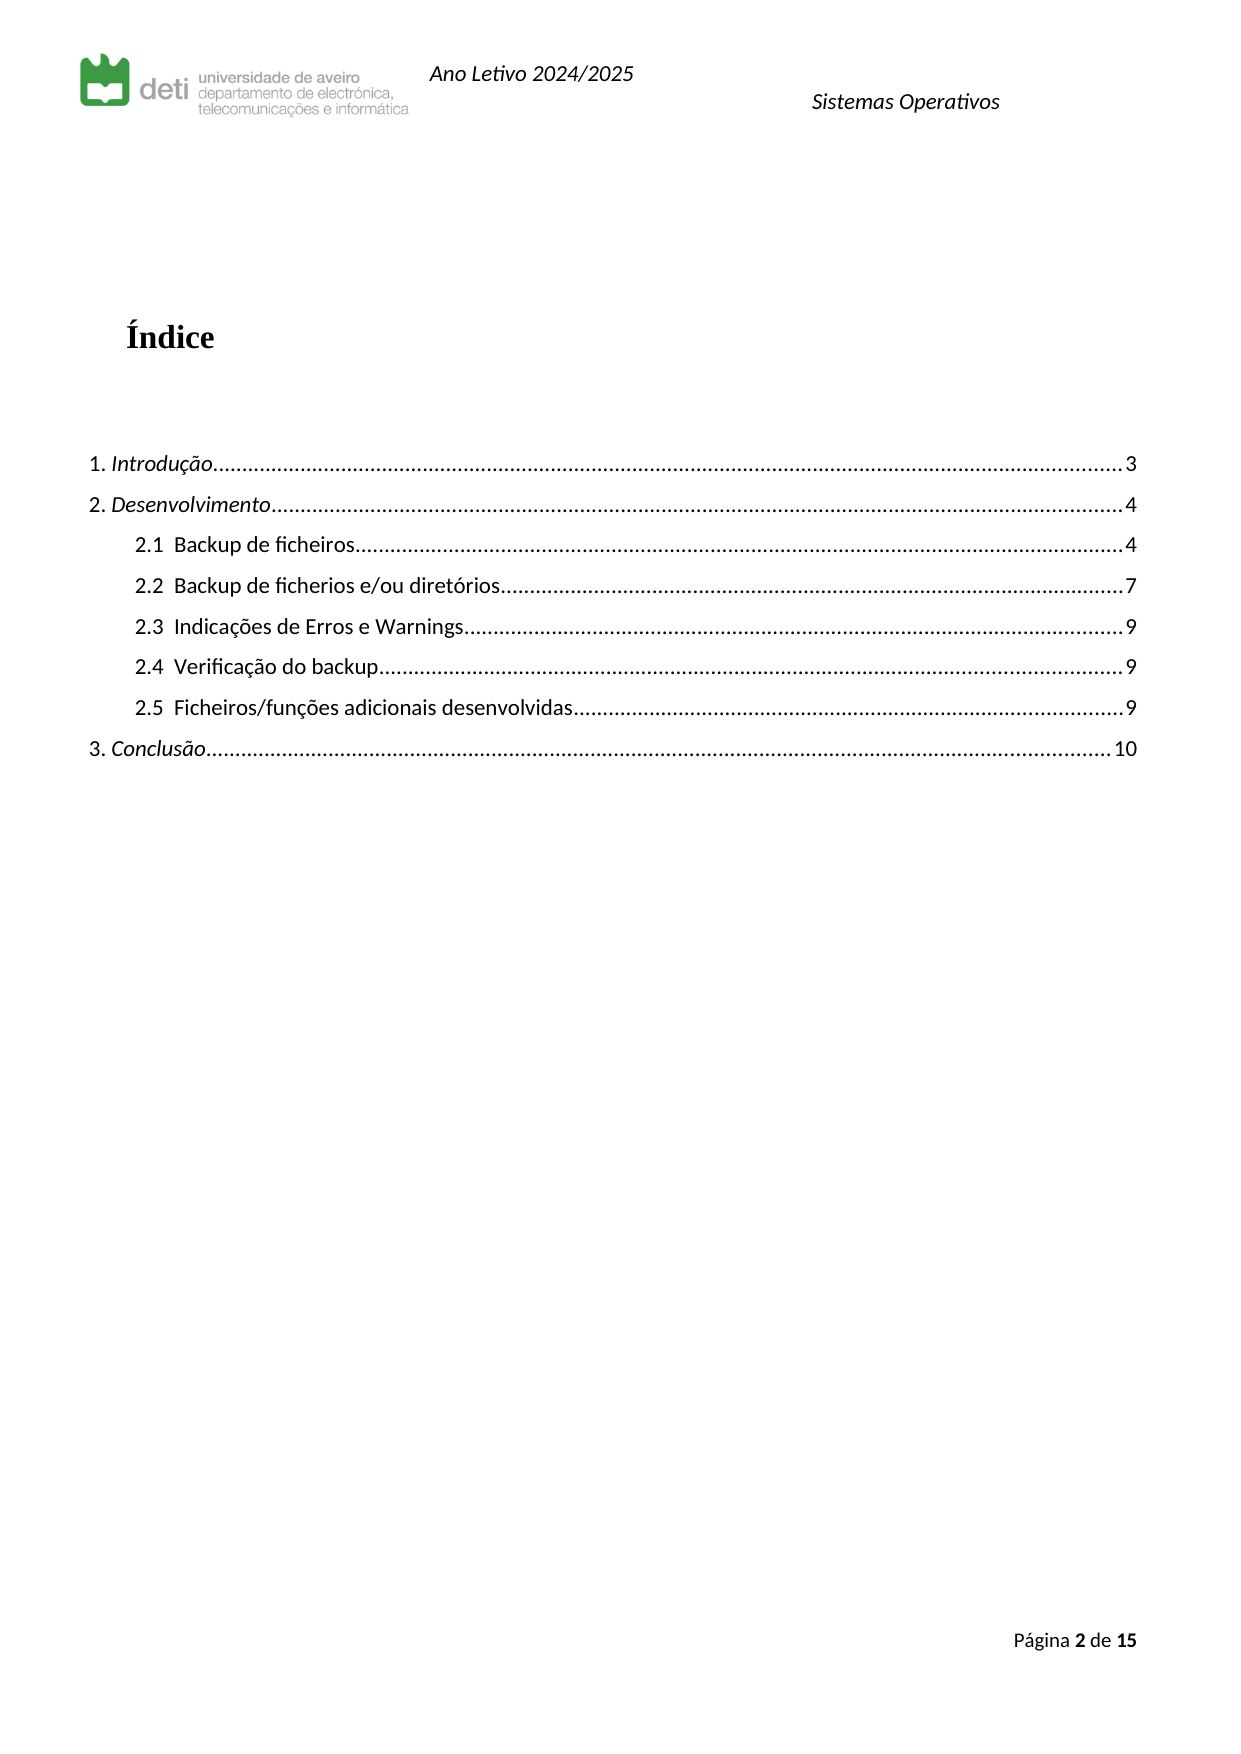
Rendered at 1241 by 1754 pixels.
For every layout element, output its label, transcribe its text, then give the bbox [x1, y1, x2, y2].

text 2. Desenvolvimento 4 [89, 490, 1137, 518]
text 2.1 Backup de ficheiros 4 [134, 531, 1137, 558]
text 2.2 Backup de ficherios e/ou diretórios 7 [134, 571, 1137, 599]
text 2.3 Indicações de Erros e Warnings 9 [134, 612, 1137, 640]
text 1. Introdução 3 [89, 449, 1137, 477]
picture [78, 48, 410, 118]
text 2.4 Verificação do backup 9 [134, 652, 1137, 680]
text Índice [126, 318, 1137, 356]
text 3. Conclusão 10 [89, 734, 1137, 762]
text 2.5 Ficheiros/funções adicionais desenvolvidas 9 [134, 693, 1137, 721]
